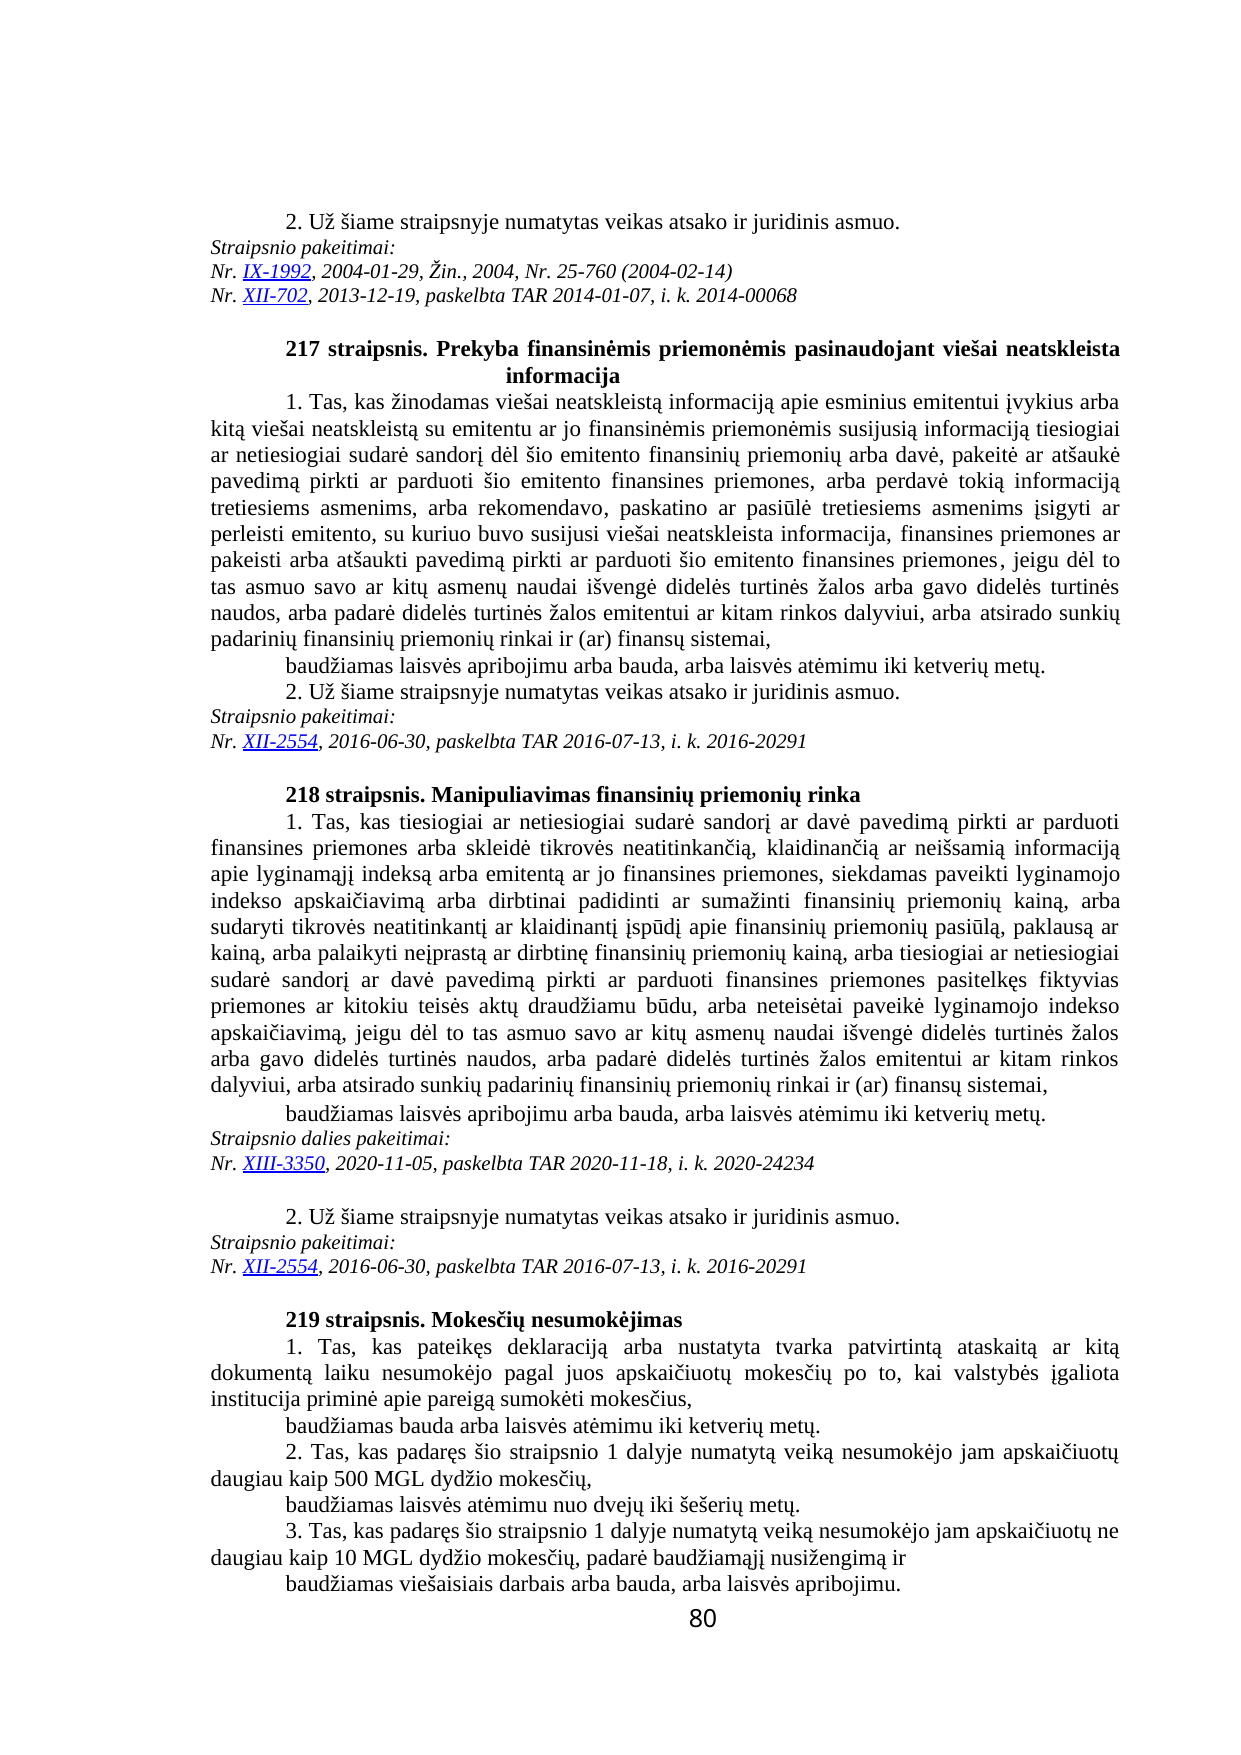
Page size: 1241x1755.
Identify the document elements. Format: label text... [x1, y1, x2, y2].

text 1. Tas, kas tiesiogiai ar netiesiogiai sudarė sandorį ar davė pavedimą pirkti ar parduoti finansines priemones arba skleidė tikrovės neatitinkančią, klaidinančią ar neišsamią informaciją apie lyginamąjį indeksą arba emitentą ar jo finansines priemones, siekdamas paveikti lyginamojo indekso apskaičiavimą arba dirbtinai padidinti ar sumažinti finansinių priemonių kainą, arba sudaryti tikrovės neatitinkantį ar klaidinantį įspūdį apie finansinių priemonių pasiūlą, paklausą ar kainą, arba palaikyti neįprastą ar dirbtinę finansinių priemonių kainą, arba tiesiogiai ar netiesiogiai sudarė sandorį ar davė pavedimą pirkti ar parduoti finansines priemones pasitelkęs fiktyvias priemones ar kitokiu teisės aktų draudžiamu būdu, arba neteisėtai paveikė lyginamojo indekso apskaičiavimą, jeigu dėl to tas asmuo savo ar kitų asmenų naudai išvengė didelės turtinės žalos arba gavo didelės turtinės naudos, arba padarė didelės turtinės žalos emitentui ar kitam rinkos dalyviui, arba atsirado sunkių padarinių finansinių priemonių rinkai ir (ar) finansų sistemai, [210, 808, 1120, 1098]
text Nr. XIII-3350, 2020-11-05, paskelbta TAR 2020-11-18, i. k. 2020-24234 [210, 1150, 1120, 1174]
text baudžiamas viešaisiais darbais arba bauda, arba laisvės apribojimu. [210, 1570, 1120, 1596]
text Straipsnio pakeitimai: [210, 1229, 1120, 1254]
text baudžiamas laisvės apribojimu arba bauda, arba laisvės atėmimu iki ketverių metų. [210, 652, 1120, 678]
text 219 straipsnis. Mokesčių nesumokėjimas [210, 1306, 1120, 1333]
text Nr. IX-1992, 2004-01-29, Žin., 2004, Nr. 25-760 (2004-02-14) [210, 259, 1120, 283]
text Nr. XII-702, 2013-12-19, paskelbta TAR 2014-01-07, i. k. 2014-00068 [210, 283, 1120, 307]
text Straipsnio pakeitimai: [210, 234, 1120, 259]
text Nr. XII-2554, 2016-06-30, paskelbta TAR 2016-07-13, i. k. 2016-20291 [210, 728, 1120, 753]
text Straipsnio pakeitimai: [210, 704, 1120, 728]
text Nr. XII-2554, 2016-06-30, paskelbta TAR 2016-07-13, i. k. 2016-20291 [210, 1254, 1120, 1278]
text 1. Tas, kas žinodamas viešai neatskleistą informaciją apie esminius emitentui įvykius arba kitą viešai neatskleistą su emitentu ar jo finansinėmis priemonėmis susijusią informaciją tiesiogiai ar netiesiogiai sudarė sandorį dėl šio emitento finansinių priemonių arba davė, pakeitė ar atšaukė pavedimą pirkti ar parduoti šio emitento finansines priemones, arba perdavė tokią informaciją tretiesiems asmenims, arba rekomendavo, paskatino ar pasiūlė tretiesiems asmenims įsigyti ar perleisti emitento, su kuriuo buvo susijusi viešai neatskleista informacija, finansines priemones ar pakeisti arba atšaukti pavedimą pirkti ar parduoti šio emitento finansines priemones, jeigu dėl to tas asmuo savo ar kitų asmenų naudai išvengė didelės turtinės žalos arba gavo didelės turtinės naudos, arba padarė didelės turtinės žalos emitentui ar kitam rinkos dalyviui, arba atsirado sunkių padarinių finansinių priemonių rinkai ir (ar) finansų sistemai, [210, 388, 1120, 652]
text baudžiamas laisvės apribojimu arba bauda, arba laisvės atėmimu iki ketverių metų. [210, 1098, 1120, 1126]
text 2. Tas, kas padaręs šio straipsnio 1 dalyje numatytą veiką nesumokėjo jam apskaičiuotų daugiau kaip 500 MGL dydžio mokesčių, [210, 1438, 1120, 1491]
text 217 straipsnis. Prekyba finansinėmis priemonėmis pasinaudojant viešai neatskleista informacija [285, 336, 1120, 388]
text 3. Tas, kas padaręs šio straipsnio 1 dalyje numatytą veiką nesumokėjo jam apskaičiuotų ne daugiau kaip 10 MGL dydžio mokesčių, padarė baudžiamąjį nusižengimą ir [210, 1517, 1120, 1570]
text 2. Už šiame straipsnyje numatytas veikas atsako ir juridinis asmuo. [210, 208, 1120, 234]
text 218 straipsnis. Manipuliavimas finansinių priemonių rinka [210, 781, 1120, 808]
text baudžiamas bauda arba laisvės atėmimu iki ketverių metų. [210, 1412, 1120, 1438]
text Straipsnio dalies pakeitimai: [210, 1126, 1120, 1150]
text 2. Už šiame straipsnyje numatytas veikas atsako ir juridinis asmuo. [210, 1203, 1120, 1229]
text 1. Tas, kas pateikęs deklaraciją arba nustatyta tvarka patvirtintą ataskaitą ar kitą dokumentą laiku nesumokėjo pagal juos apskaičiuotų mokesčių po to, kai valstybės įgaliota institucija priminė apie pareigą sumokėti mokesčius, [210, 1333, 1120, 1412]
text baudžiamas laisvės atėmimu nuo dvejų iki šešerių metų. [210, 1491, 1120, 1517]
text 2. Už šiame straipsnyje numatytas veikas atsako ir juridinis asmuo. [210, 678, 1120, 704]
